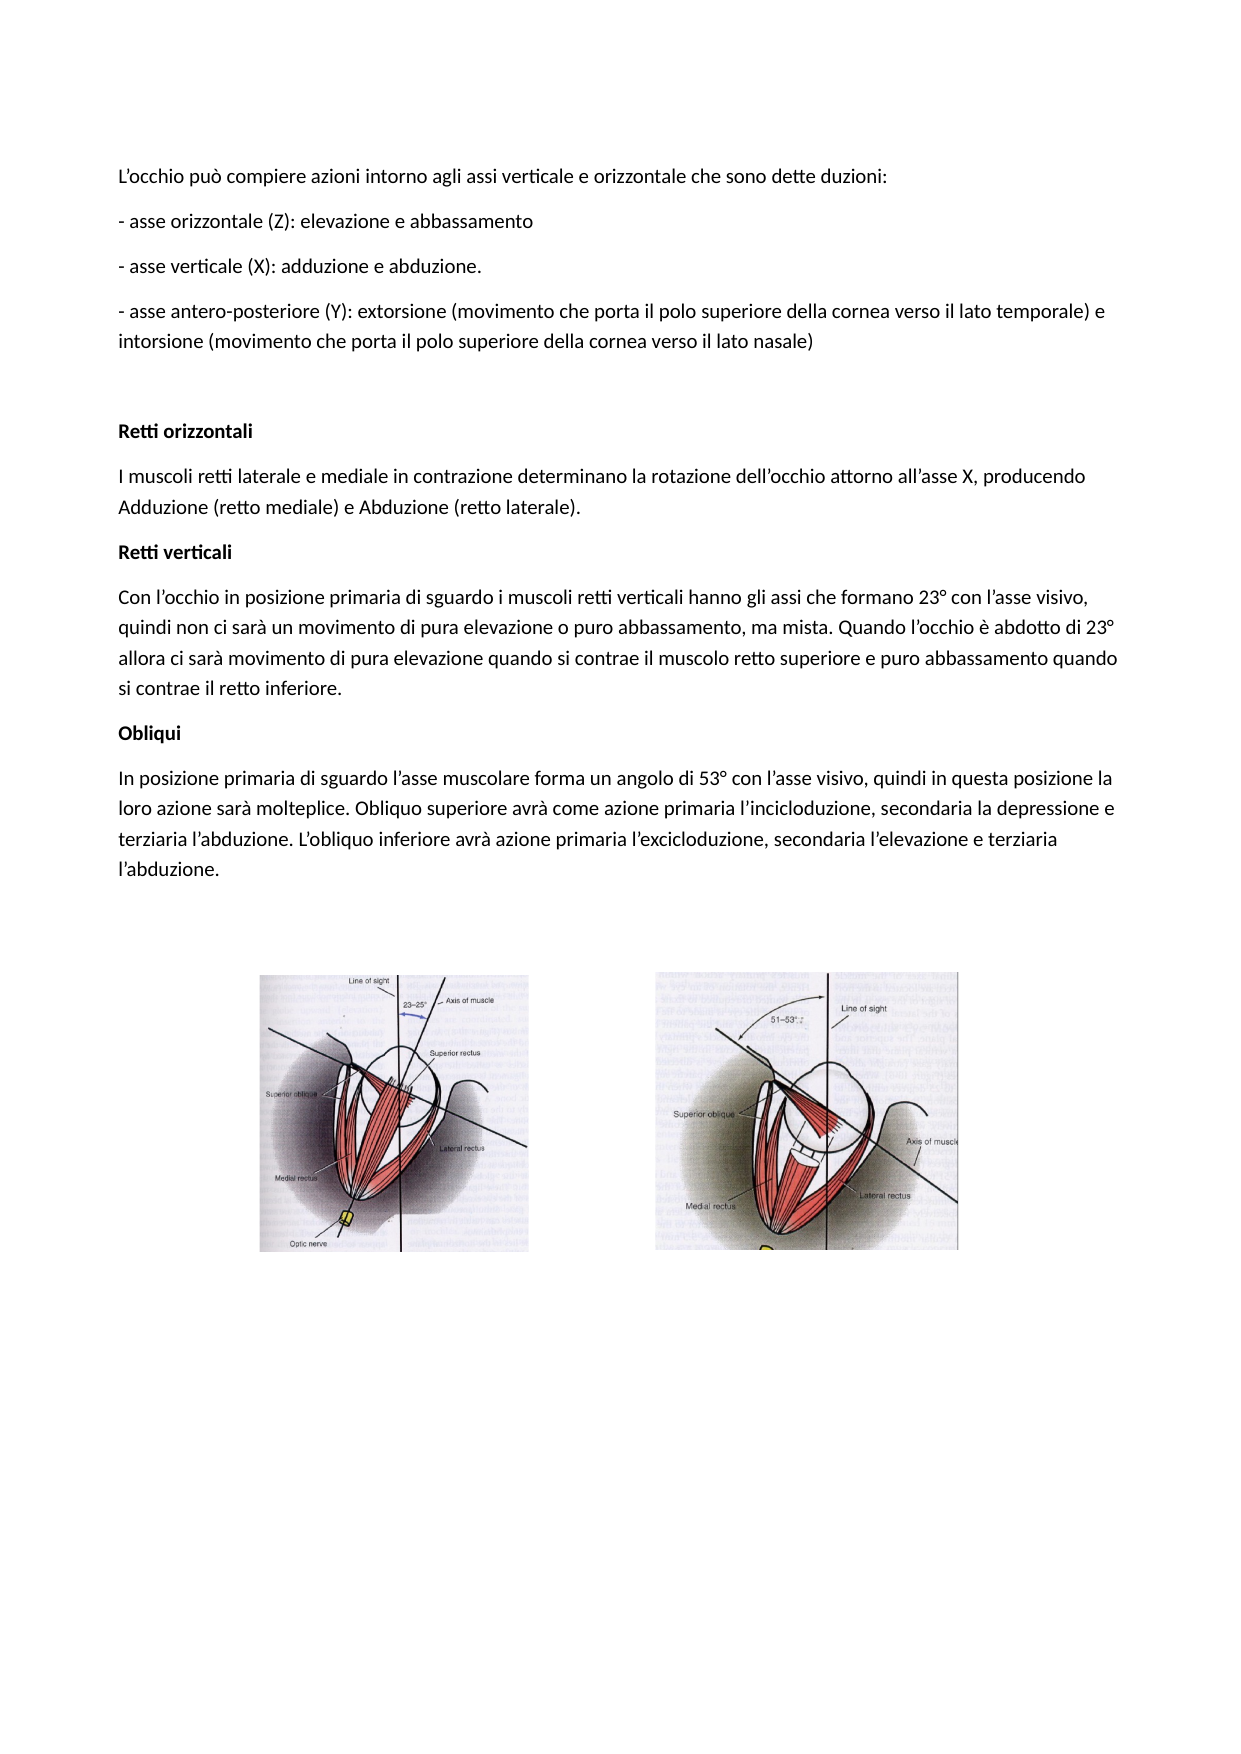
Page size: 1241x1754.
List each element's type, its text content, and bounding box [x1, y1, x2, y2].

picture [259, 975, 529, 1252]
text In posizione primaria di sguardo l’asse muscolare forma un angolo di 53° con l’asse visivo, quindi in questa posizione la loro azione sarà molteplice. Obliquo superiore avrà come azione primaria l’incicloduzione, secondaria la depressione e terziaria l’abduzione. L’obliquo inferiore avrà azione primaria l’excicloduzione, secondaria l’elevazione e terziaria l’abduzione. [118, 765, 1122, 882]
text L’occhio può compiere azioni intorno agli assi verticale e orizzontale che sono dette duzioni: [118, 163, 1122, 188]
picture [655, 972, 959, 1250]
text Retti orizzontali [118, 418, 1122, 444]
text - asse verticale (X): adduzione e abduzione. [118, 253, 1122, 278]
text Retti verticali [118, 539, 1122, 564]
text - asse orizzontale (Z): elevazione e abbassamento [118, 208, 1122, 233]
text Con l’occhio in posizione primaria di sguardo i muscoli retti verticali hanno gli assi che formano 23° con l’asse visivo, quindi non ci sarà un movimento di pura elevazione o puro abbassamento, ma mista. Quando l’occhio è abdotto di 23° allora ci sarà movimento di pura elevazione quando si contrae il muscolo retto superiore e puro abbassamento quando si contrae il retto inferiore. [118, 584, 1122, 701]
text I muscoli retti laterale e mediale in contrazione determinano la rotazione dell’occhio attorno all’asse X, producendo Adduzione (retto mediale) e Abduzione (retto laterale). [118, 463, 1122, 519]
text - asse antero-posteriore (Y): extorsione (movimento che porta il polo superiore della cornea verso il lato temporale) e intorsione (movimento che porta il polo superiore della cornea verso il lato nasale) [118, 298, 1122, 354]
text Obliqui [118, 720, 1122, 746]
